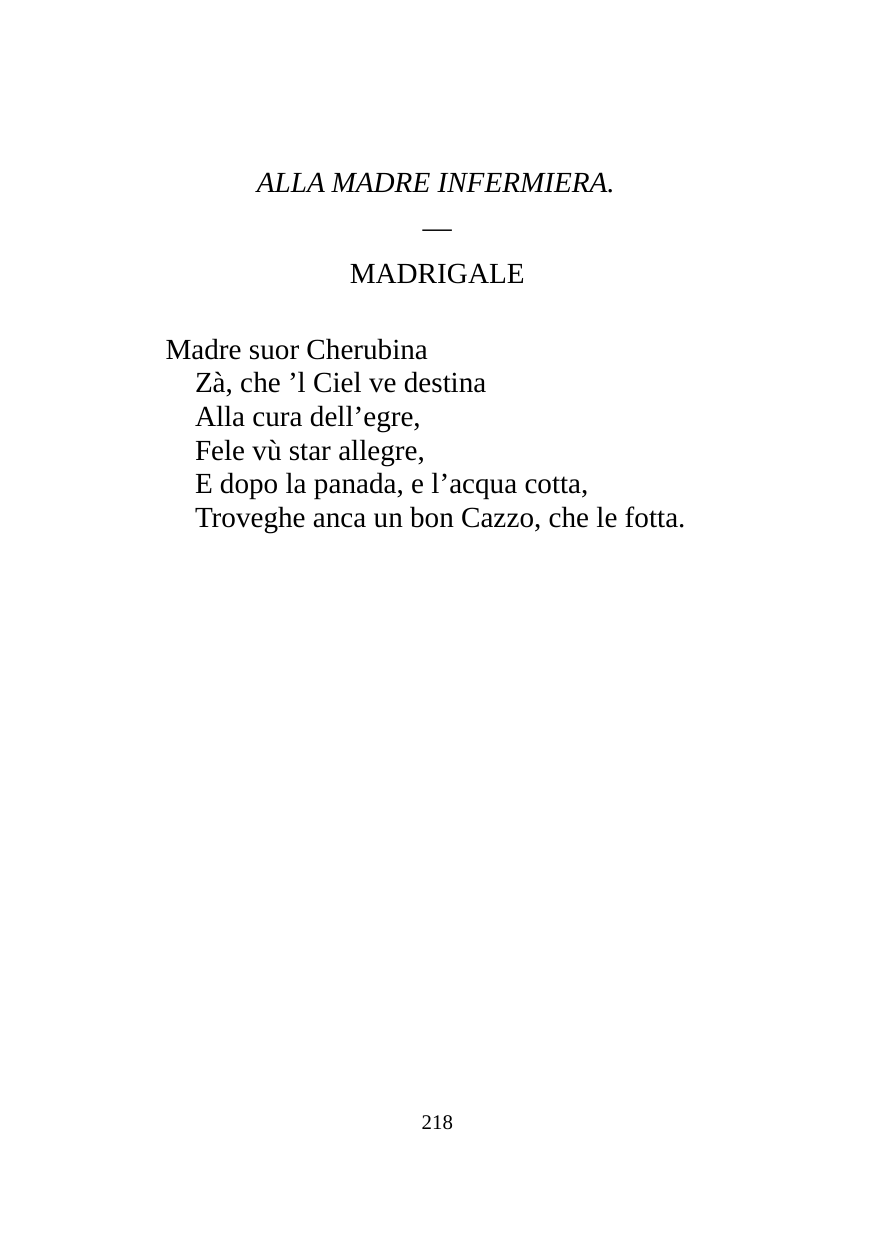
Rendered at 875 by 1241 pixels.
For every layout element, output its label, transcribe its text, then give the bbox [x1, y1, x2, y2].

subtitle ALLA MADRE INFERMIERA. [106, 165, 768, 199]
text MADRIGALE [106, 257, 768, 290]
text Madre suor Cherubina Zà, che ’l Ciel ve destina Alla cura dell’egre, Fele vù star allegre, E dopo la panada, e l’acqua cotta, Troveghe anca un bon Cazzo, che le fotta. [165, 332, 768, 533]
text — [106, 211, 768, 244]
